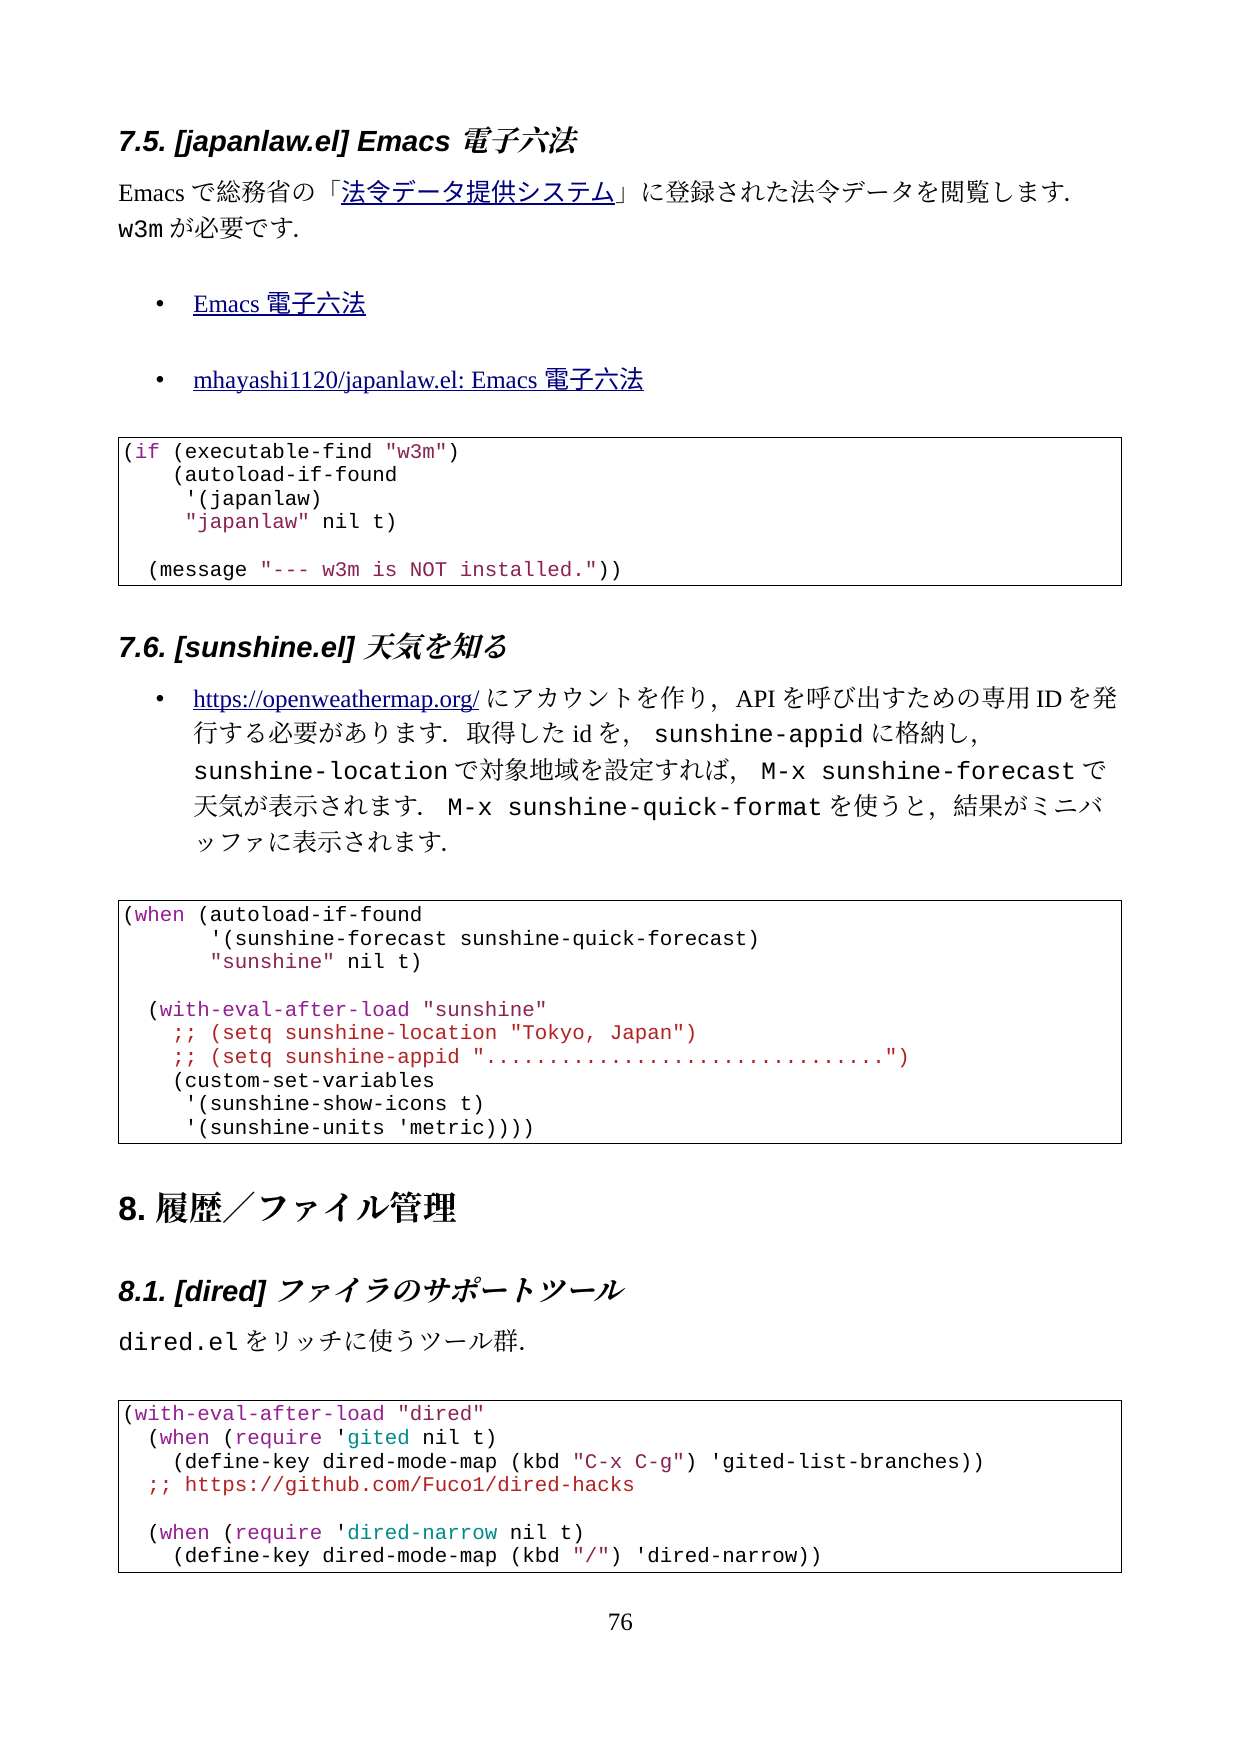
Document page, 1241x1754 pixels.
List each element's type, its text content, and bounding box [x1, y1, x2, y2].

subtitle 履歴／ファイル管理 [118, 1182, 1122, 1230]
text (when (require 'gited nil t) [119, 1423, 1121, 1447]
text (when (autoload-if-found [119, 901, 1121, 924]
subtitle [japanlaw.el] Emacs 電子六法 [118, 118, 1122, 160]
subtitle [sunshine.el] 天気を知る [118, 624, 1122, 666]
text Emacs で総務省の「法令データ提供システム」に登録された法令データを閲覧します． w3m が必要です． [118, 172, 1122, 273]
text (define-key dired-mode-map (kbd "/") 'dired-narrow)) [119, 1541, 1121, 1572]
text '(japanlaw) [119, 484, 1121, 508]
text (with-eval-after-load "dired" [119, 1401, 1121, 1423]
text "sunshine" nil t) [119, 947, 1121, 971]
text (define-key dired-mode-map (kbd "C-x C-g") 'gited-list-branches)) [119, 1447, 1121, 1470]
list https://openweathermap.org/ にアカウントを作り，APIを呼び出すための専用IDを発行する必要があります．取得した idを， sunshine-appid に格納し， sunshine-location で対象地域を設定すれば， M-x sunshine-forecast で天気が表示されます． M-x sunshine-quick-format を使うと，結果がミニバッファに表示されます． [156, 678, 1122, 888]
text dired.el をリッチに使うツール群． [118, 1322, 1122, 1387]
text (message "--- w3m is NOT installed.")) [119, 555, 1121, 585]
text "japanlaw" nil t) [119, 508, 1121, 531]
list Emacs 電子六法 [156, 286, 1122, 349]
text '(sunshine-units 'metric)))) [119, 1113, 1121, 1143]
text (custom-set-variables [119, 1066, 1121, 1089]
text ;; (setq sunshine-location "Tokyo, Japan") [119, 1018, 1121, 1042]
text (autoload-if-found [119, 460, 1121, 484]
text '(sunshine-forecast sunshine-quick-forecast) [119, 924, 1121, 947]
text (with-eval-after-load "sunshine" [119, 995, 1121, 1018]
list mhayashi1120/japanlaw.el: Emacs 電子六法 [156, 361, 1122, 424]
text '(sunshine-show-icons t) [119, 1089, 1121, 1113]
text (when (require 'dired-narrow nil t) [119, 1518, 1121, 1541]
subtitle [dired] ファイラのサポートツール [118, 1268, 1122, 1309]
text (if (executable-find "w3m") [119, 438, 1121, 460]
text ;; https://github.com/Fuco1/dired-hacks [119, 1470, 1121, 1494]
text ;; (setq sunshine-appid "................................") [119, 1042, 1121, 1066]
